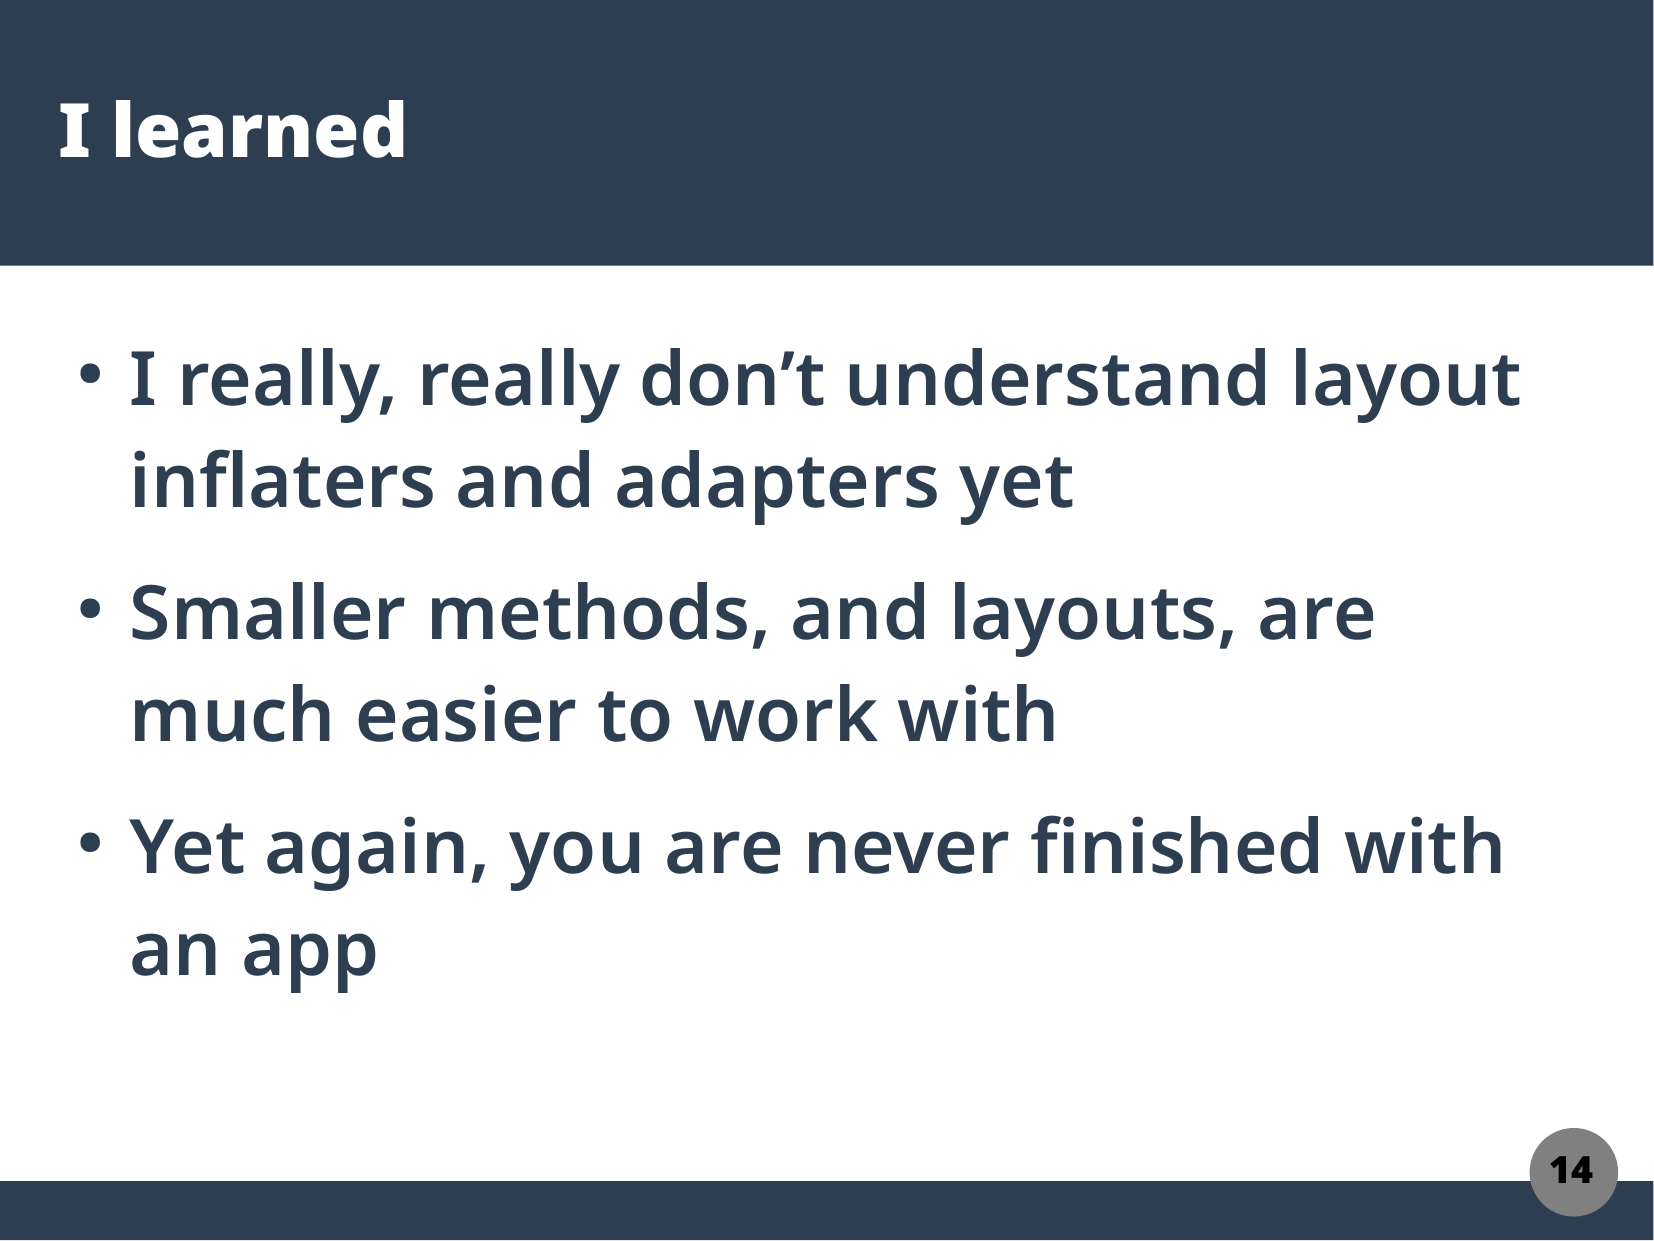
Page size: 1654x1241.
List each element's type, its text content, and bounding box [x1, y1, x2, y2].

list I really, really don’t understand layout inflaters and adapters yet Smaller methods, and layouts, are much easier to work with Yet again, you are never finished with an app [59, 324, 1595, 1152]
title I learned [59, 49, 1595, 207]
